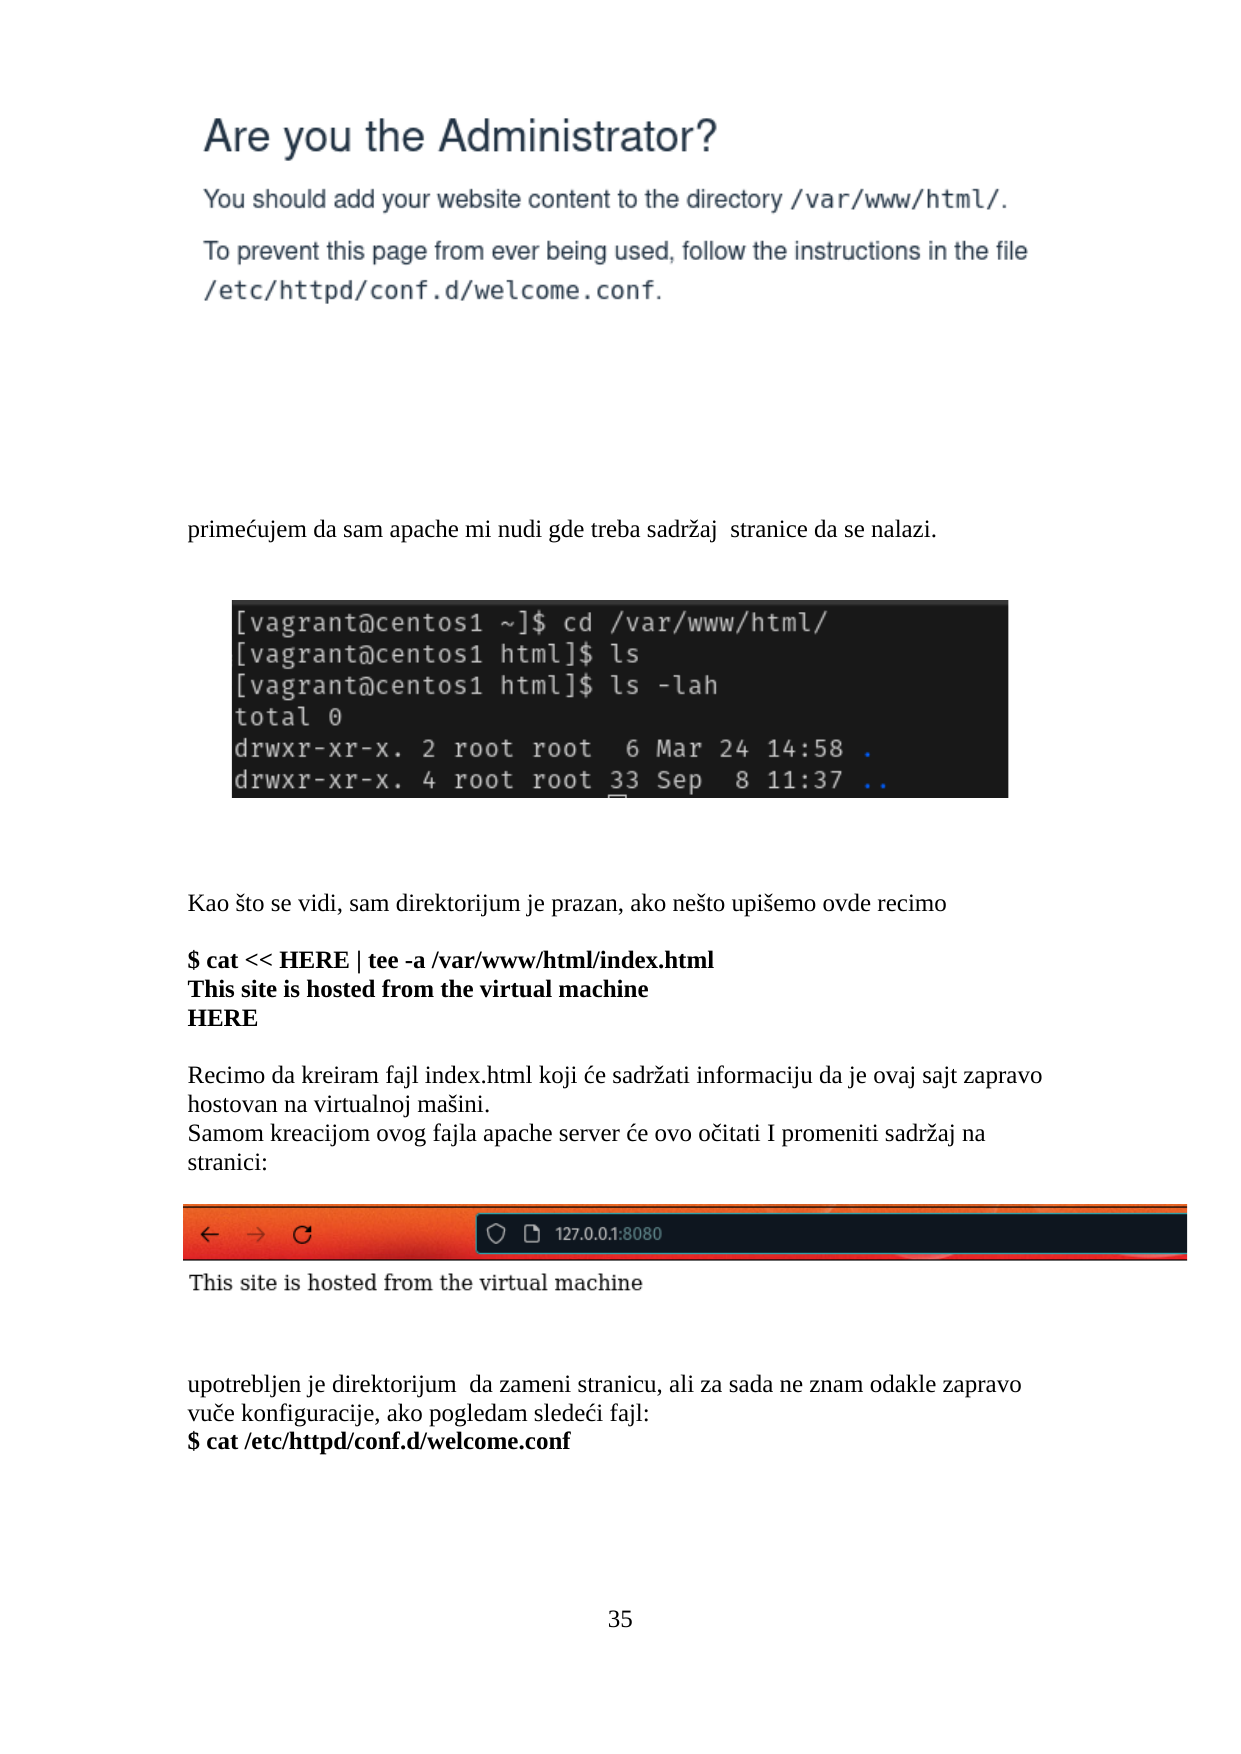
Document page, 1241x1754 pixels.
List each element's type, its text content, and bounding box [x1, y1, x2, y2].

text Samom kreacijom ovog fajla apache server će ovo očitati I promeniti sadržaj na stranici: [183, 1118, 1057, 1204]
text HERE [187, 1003, 1053, 1032]
text This site is hosted from the virtual machine [187, 974, 1053, 1003]
text primećujem da sam apache mi nudi gde treba sadržaj stranice da se nalazi. [187, 514, 1053, 543]
text Kao što se vidi, sam direktorijum je prazan, ako nešto upišemo ovde recimo [187, 888, 1053, 917]
text $ cat << HERE | tee -a /var/www/html/index.html [187, 946, 1053, 974]
text upotrebljen je direktorijum da zameni stranicu, ali za sada ne znam odakle zapravo vuče konfiguracije, ako pogledam sledeći fajl: [187, 1369, 1053, 1426]
text Recimo da kreiram fajl index.html koji će sadržati informaciju da je ovaj sajt zapravo hostovan na virtualnoj mašini. [187, 1061, 1053, 1118]
text $ cat /etc/httpd/conf.d/welcome.conf [187, 1426, 1053, 1484]
